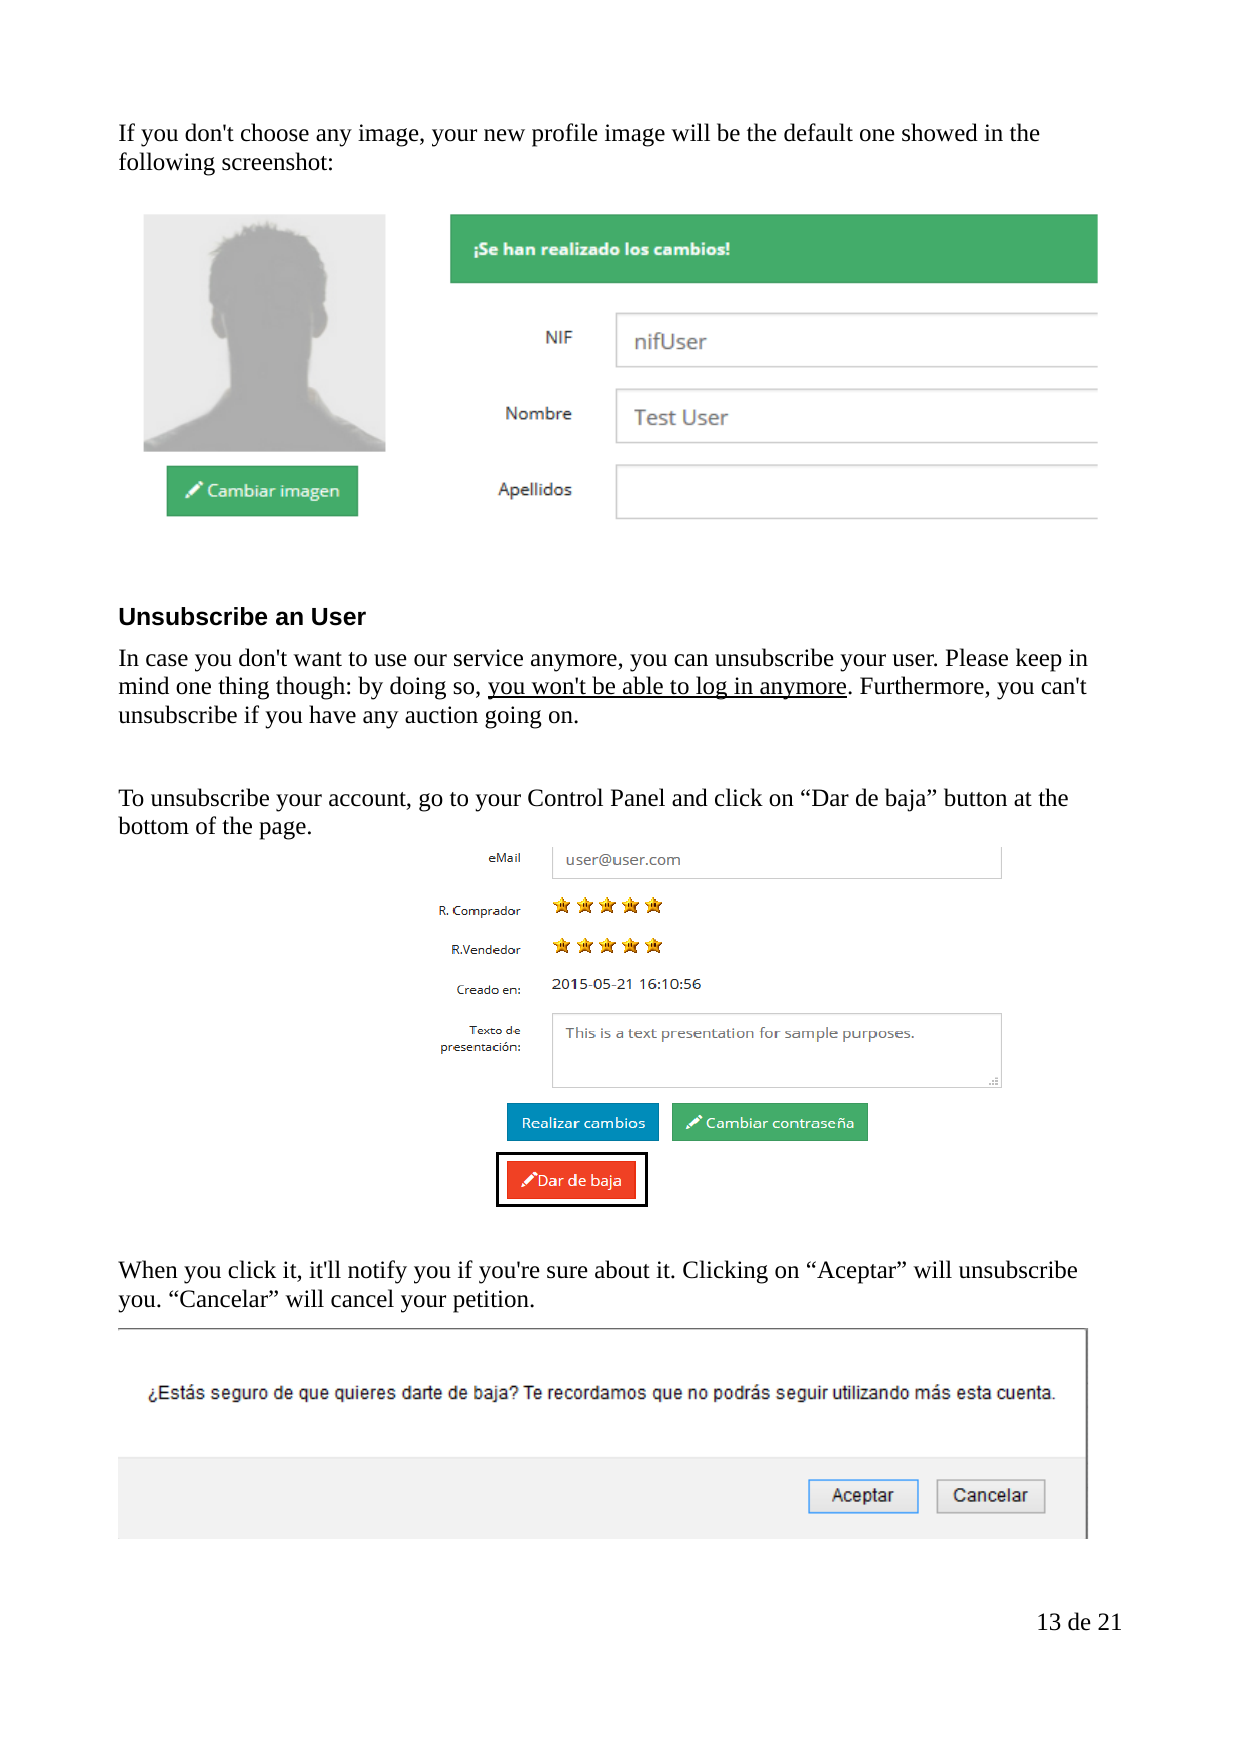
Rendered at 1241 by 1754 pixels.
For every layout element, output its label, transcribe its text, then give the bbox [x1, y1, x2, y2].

text If you don't choose any image, your new profile image will be the default one showed in the following screenshot: [118, 118, 1122, 176]
text To unsubscribe your account, go to your Control Panel and click on “Dar de baja” button at the bottom of the page. [118, 783, 1122, 840]
text In case you don't want to use our service anymore, you can unsubscribe your user. Please keep in mind one thing though: by doing so, you won't be able to log in anymore. Furthermore, you can't unsubscribe if you have any auction going on. [118, 643, 1122, 729]
subtitle Unsubscribe an User [118, 602, 1122, 630]
text When you click it, it'll notify you if you're sure about it. Clicking on “Aceptar” will unsubscribe you. “Cancelar” will cancel your petition. [118, 1255, 1122, 1313]
